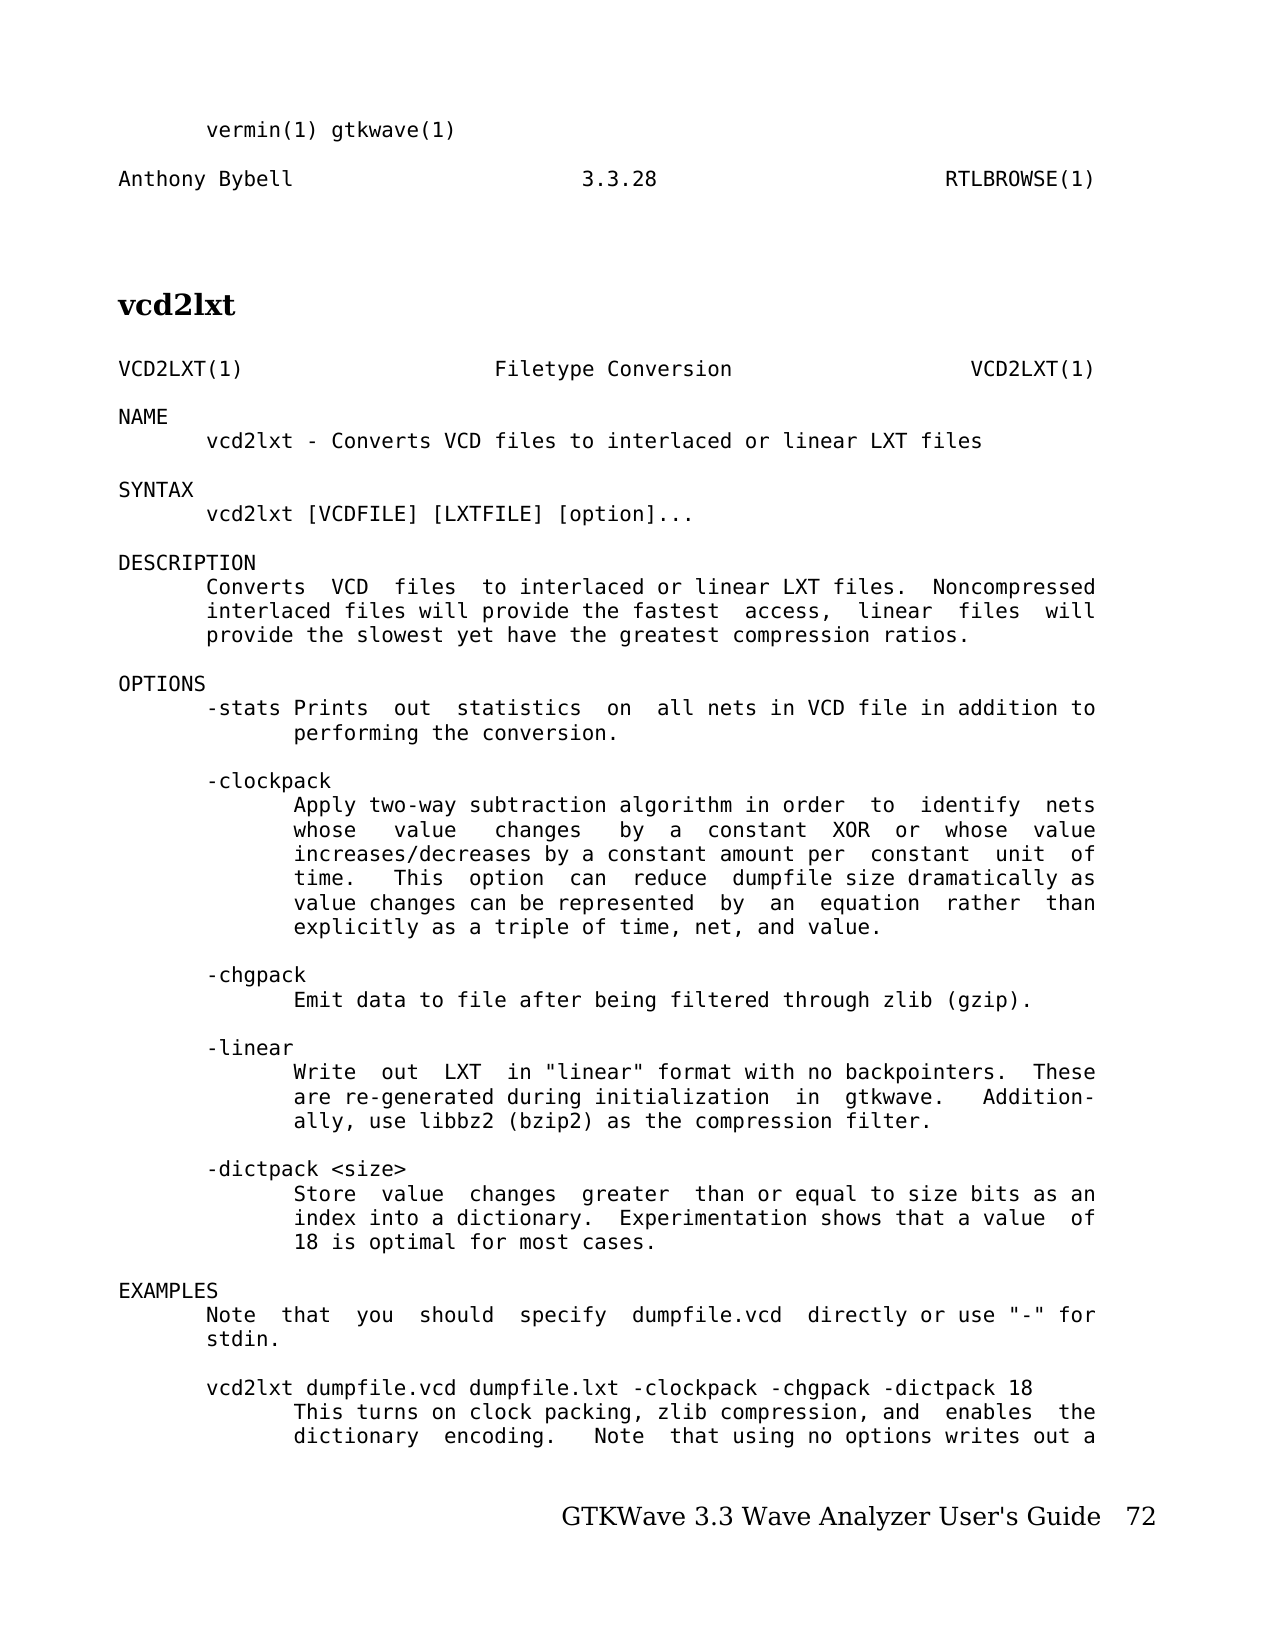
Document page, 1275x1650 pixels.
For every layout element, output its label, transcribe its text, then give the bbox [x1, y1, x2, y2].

text Note that you should specify dumpfile.vcd directly or use "-" for [118, 1303, 1157, 1327]
text provide the slowest yet have the greatest compression ratios. [118, 623, 1157, 648]
text vcd2lxt [118, 288, 1157, 322]
text vcd2lxt dumpfile.vcd dumpfile.lxt -clockpack -chgpack -dictpack 18 [118, 1376, 1157, 1400]
text performing the conversion. [118, 721, 1157, 745]
text Converts VCD files to interlaced or linear LXT files. Noncompressed [118, 575, 1157, 599]
text Write out LXT in "linear" format with no backpointers. These [118, 1060, 1157, 1085]
text Emit data to file after being filtered through zlib (gzip). [118, 988, 1157, 1012]
text whose value changes by a constant XOR or whose value [118, 818, 1157, 842]
text This turns on clock packing, zlib compression, and enables the [118, 1400, 1157, 1424]
text vermin(1) gtkwave(1) [118, 118, 1157, 142]
text OPTIONS [118, 672, 1157, 696]
text -dictpack <size> [118, 1157, 1157, 1182]
text value changes can be represented by an equation rather than [118, 891, 1157, 915]
text SYNTAX [118, 478, 1157, 502]
text Store value changes greater than or equal to size bits as an [118, 1182, 1157, 1206]
text interlaced files will provide the fastest access, linear files will [118, 599, 1157, 623]
text stdin. [118, 1327, 1157, 1352]
text explicitly as a triple of time, net, and value. [118, 915, 1157, 939]
text Anthony Bybell 3.3.28 RTLBROWSE(1) [118, 167, 1157, 191]
text dictionary encoding. Note that using no options writes out a [118, 1424, 1157, 1449]
text -chgpack [118, 963, 1157, 988]
text -clockpack [118, 769, 1157, 793]
text 18 is optimal for most cases. [118, 1230, 1157, 1254]
text increases/decreases by a constant amount per constant unit of [118, 842, 1157, 866]
text EXAMPLES [118, 1279, 1157, 1303]
text Apply two-way subtraction algorithm in order to identify nets [118, 793, 1157, 818]
text -stats Prints out statistics on all nets in VCD file in addition to [118, 696, 1157, 721]
text vcd2lxt [VCDFILE] [LXTFILE] [option]... [118, 502, 1157, 526]
text NAME [118, 405, 1157, 429]
text VCD2LXT(1) Filetype Conversion VCD2LXT(1) [118, 357, 1157, 381]
text index into a dictionary. Experimentation shows that a value of [118, 1206, 1157, 1230]
text vcd2lxt - Converts VCD files to interlaced or linear LXT files [118, 429, 1157, 454]
text are re-generated during initialization in gtkwave. Addition- [118, 1085, 1157, 1109]
text ally, use libbz2 (bzip2) as the compression filter. [118, 1109, 1157, 1133]
text time. This option can reduce dumpfile size dramatically as [118, 866, 1157, 891]
text DESCRIPTION [118, 551, 1157, 575]
text -linear [118, 1036, 1157, 1060]
